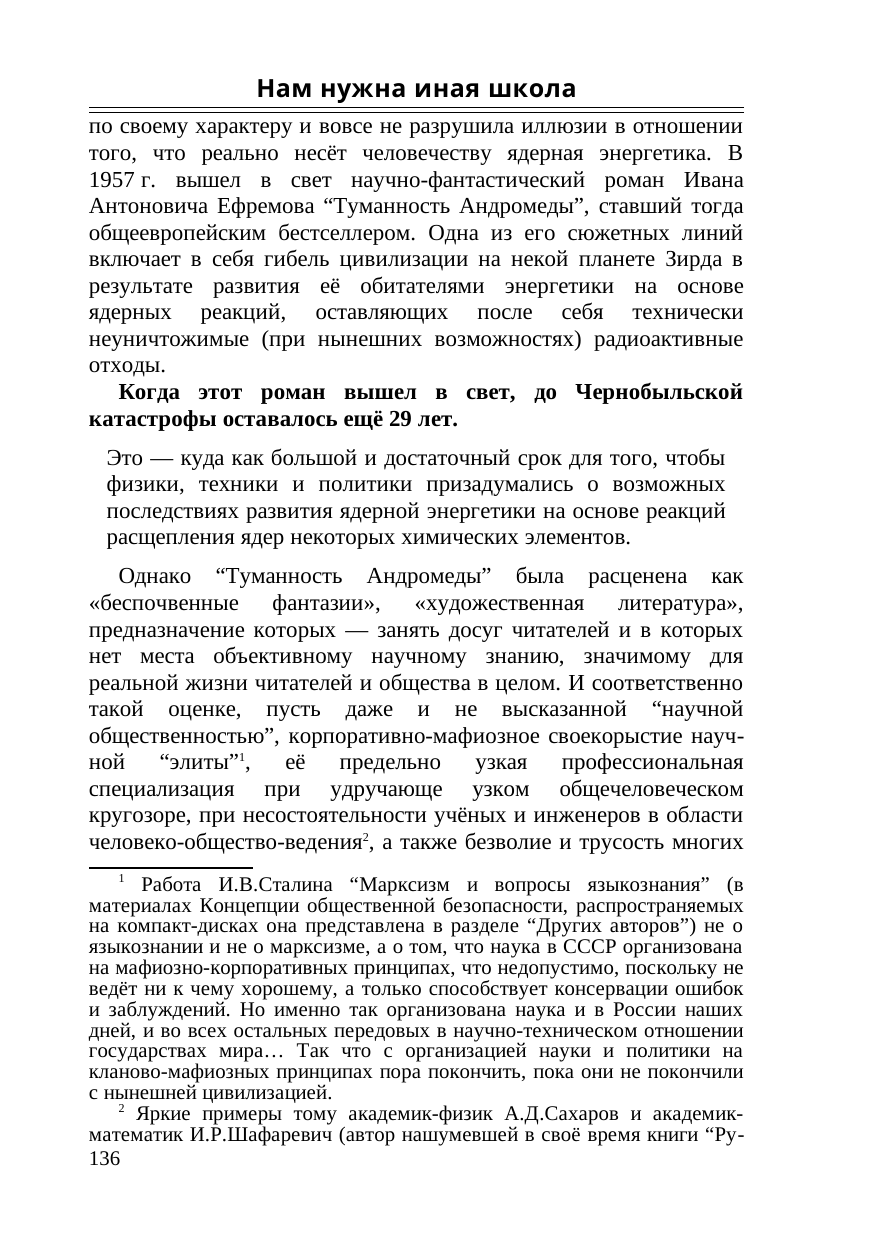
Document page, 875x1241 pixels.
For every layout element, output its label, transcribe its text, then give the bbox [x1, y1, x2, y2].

text Работа И.В.Сталина “Марксизм и вопросы языкознания” (в материалах Концепции общественной безопасности, распространяемых на компакт-дисках она представлена в разделе “Других авторов”) не о языкознании и не о марксизме, а о том, что наука в СССР организована на мафиозно-корпоративных принципах, что недопустимо, поскольку не ведёт ни к чему хорошему, а только способствует консервации ошибок и заблуждений. Но именно так организована наука и в России наших дней, и во всех остальных передовых в научно-техническом отношении государствах мира… Так что с организацией науки и политики на кланово-мафиозных принципах пора покончить, пока они не покончили с нынешней цивилизацией. [89, 874, 744, 1104]
text Когда этот роман вышел в свет, до Чернобыльской катастрофы оставалось ещё 29 лет. [89, 378, 744, 431]
text Это — куда как большой и достаточный срок для того, чтобы физики, техники и политики призадумались о возможных последствиях развития ядерной энергетики на основе реакций расщепления ядер некоторых химических элементов. [106, 443, 726, 550]
text Однако “Туманность Андромеды” была расценена как «беспоч­венные фантазии», «художественная литература», предназначение которых — занять досуг читателей и в которых нет места объективному научному знанию, значимому для реальной жизни читателей и общества в целом. И соответственно такой оценке, пусть даже и не высказанной “научной общественностью”, корпоративно-ма­фи­оз­ное своекорыстие науч­ной “элиты”, её предельно узкая профессиональная специализация при удручающе узком общечеловеческом кругозоре, при несостоятельности учёных и инженеров в области человеко-общество-ведения, а также безволие и трусость многих [89, 562, 744, 854]
text Яркие примеры тому академик-физик А.Д.Сахаров и академик-математик И.Р.Шафаревич (автор нашумевшей в своё время книги “Ру­ [89, 1104, 744, 1145]
text по своему характеру и вовсе не разрушила иллюзии в отношении того, что реально несёт человечеству ядерная энергетика. В 1957 г. вышел в свет научно-фантастический роман Ивана Антоновича Ефремова “Туманность Андромеды”, ставший тогда общеевропейским бестселлером. Одна из его сюжетных линий включает в себя гибель цивилизации на некой планете Зирда в результате развития её обитателями энергетики на основе ядерных реакций, оставляющих после себя технически неуничтожимые (при нынешних возможностях) радиоактивные отходы. [89, 113, 744, 378]
